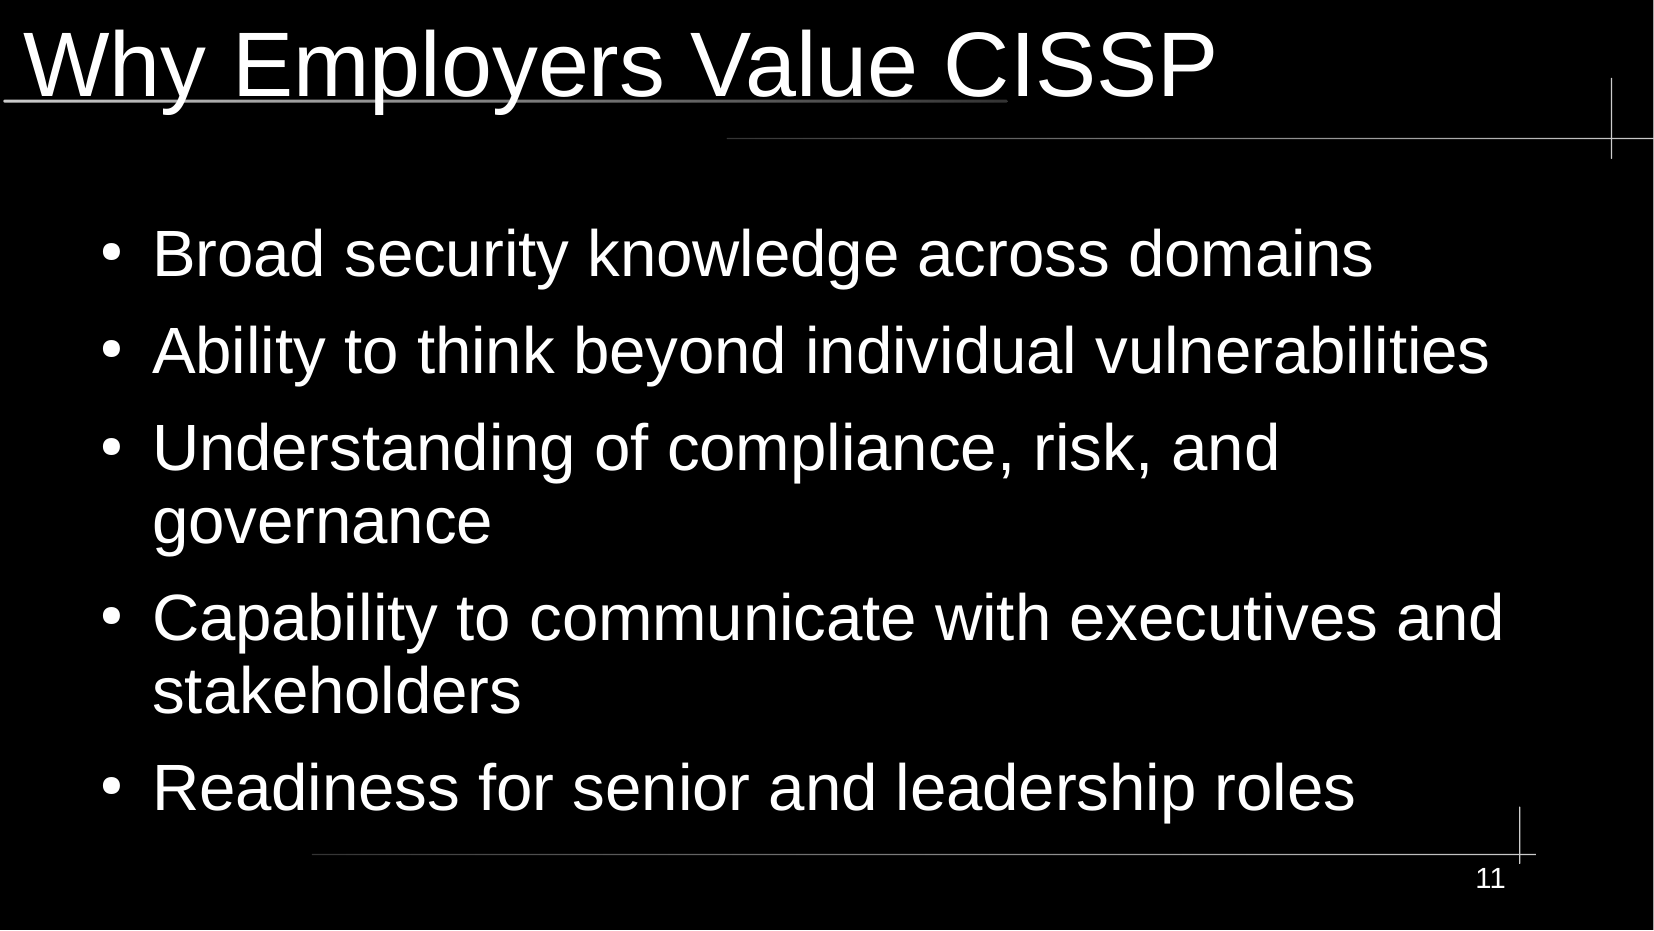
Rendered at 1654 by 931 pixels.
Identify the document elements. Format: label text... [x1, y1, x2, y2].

title Why Employers Value CISSP [23, 11, 1589, 119]
list Broad security knowledge across domains Ability to think beyond individual vulnerabilities Understanding of compliance, risk, and governance Capability to communicate with executives and stakeholders Readiness for senior and leadership roles [82, 217, 1571, 826]
